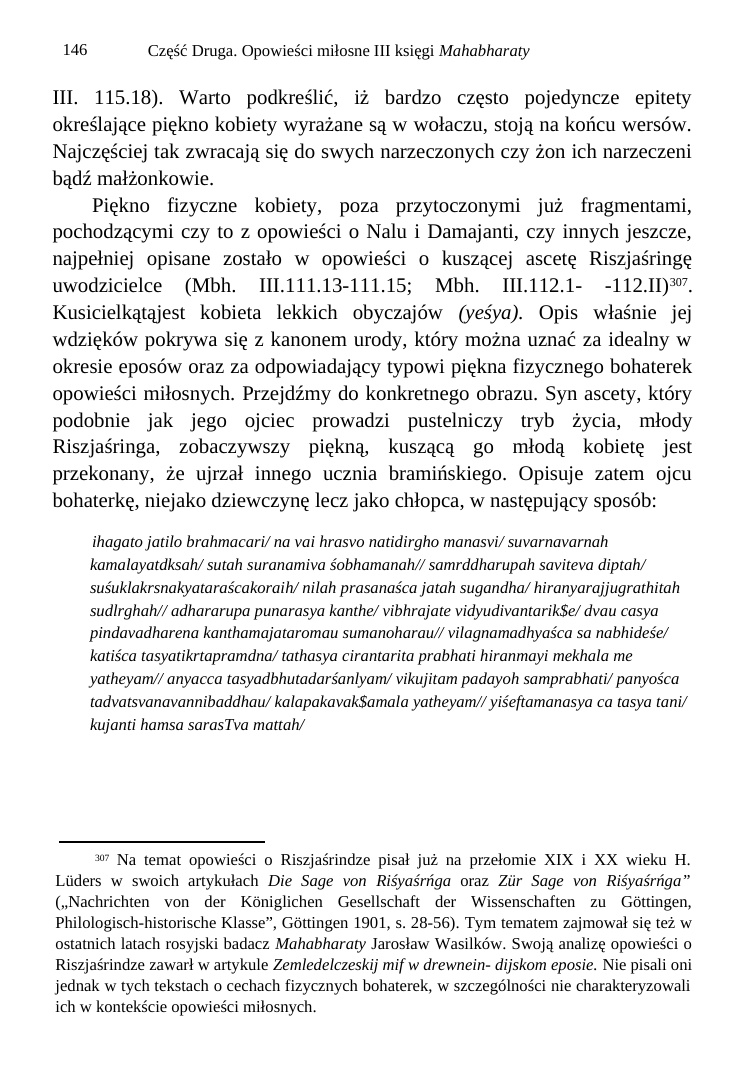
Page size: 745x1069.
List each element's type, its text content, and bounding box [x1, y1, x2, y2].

text Piękno fizyczne kobiety, poza przytoczonymi już fragmentami, pochodzącymi czy to z opowieści o Nalu i Damajanti, czy innych jeszcze, najpełniej opisane zostało w opowieści o kuszącej ascetę Riszjaśringę uwodzicielce (Mbh. III.111.13-111.15; Mbh. III.112.1- -112.II)307. Kusicielkątąjest kobieta lekkich obyczajów (yeśya). Opis właśnie jej wdzięków pokrywa się z kanonem urody, który można uznać za idealny w okresie eposów oraz za odpowiadający typowi piękna fizycznego bohaterek opowieści miłosnych. Przejdźmy do konkretnego obrazu. Syn ascety, który podobnie jak jego ojciec prowadzi pustelni­czy tryb życia, młody Riszjaśringa, zobaczywszy piękną, kuszącą go młodą kobietę jest przekonany, że ujrzał innego ucznia bramińskiego. Opisuje zatem ojcu bohaterkę, niejako dziewczynę lecz jako chłopca, w następujący sposób: [52, 192, 693, 512]
text ihagato jatilo brahmacari/ na vai hrasvo natidirgho manasvi/ suvarnavarnah kamalayatdksah/ sutah suranamiva śobhamanah// samrddharupah saviteva diptah/ suśuklakrsnakyataraścakoraih/ nilah prasanaśca jatah sugandha/ hiranyarajjugrathitah sudlrghah// adhararupa punarasya kanthe/ vibhrajate vidyudivantarik$e/ dvau casya pindavadharena kanthamajataromau sumanoharau// vilagnamadhyaśca sa nabhideśe/ katiśca tasyatikrtapramdna/ tathasya cirantarita prabhati hiranmayi mekhala me yatheyam// anyacca tasyadbhutadarśanlyam/ vikujitam padayoh samprabhati/ panyośca tadvatsvanavannibaddhau/ kalapakavak$amala yatheyam// yiśeftamanasya ca tasya tani/ kujanti hamsa sarasTva mattah/ [90, 532, 693, 734]
text 146 [58, 39, 92, 59]
text III. 115.18). Warto podkreślić, iż bardzo często pojedyncze epitety określające piękno kobiety wyrażane są w wołaczu, stoją na końcu wersów. Najczęściej tak zwracają się do swych narzeczonych czy żon ich narzeczeni bądź małżonkowie. [52, 85, 693, 190]
text Część Druga. Opowieści miłosne III księgi Mahabharaty [148, 41, 607, 60]
text 307 Na temat opowieści o Riszjaśrindze pisał już na przełomie XIX i XX wieku H. Lüders w swoich artykułach Die Sage von Riśyaśrńga oraz Zür Sage von Riśyaśrńga” („Nachrichten von der Königlichen Gesellschaft der Wissenschaften zu Göttingen, Philologisch-historische Klasse”, Göttingen 1901, s. 28-56). Tym tematem zajmował się też w ostatnich latach rosyjski badacz Mahabharaty Jarosław Wasilków. Swoją analizę opowieści o Riszjaśrindze zawarł w artykule Zemledelczeskij mif w drewnein- dijskom eposie. Nie pisali oni jednak w tych tekstach o cechach fizycznych bohaterek, w szczególności nie charakteryzowali ich w kontekście opowieści miłosnych. [55, 850, 692, 1016]
